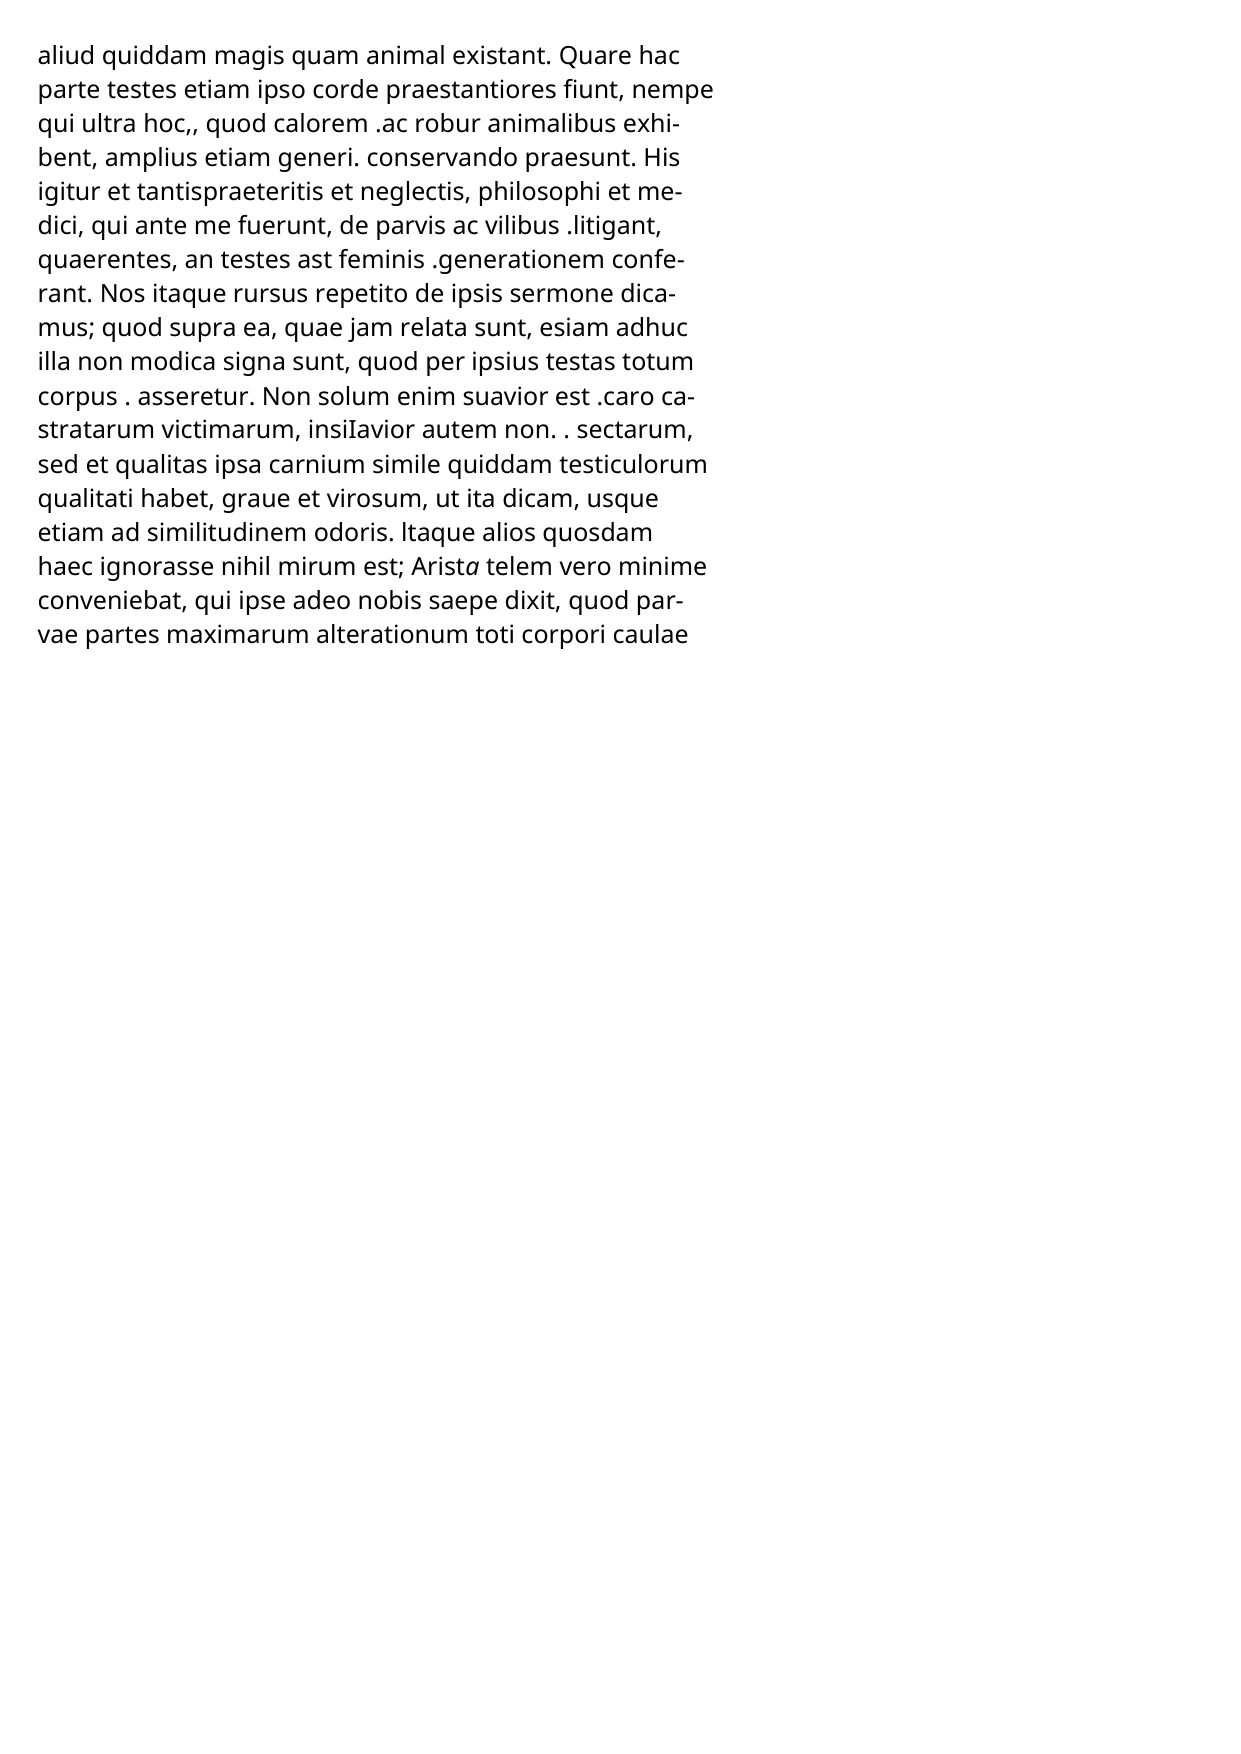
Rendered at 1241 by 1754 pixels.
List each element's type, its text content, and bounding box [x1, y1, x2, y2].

text aliud quiddam magis quam animal existant. Quare hac parte testes etiam ipso corde praestantiores fiunt, nempe qui ultra hoc,, quod calorem .ac robur animalibus exhi- bent, amplius etiam generi. conservando praesunt. His igitur et tantispraeteritis et neglectis, philosophi et me- dici, qui ante me fuerunt, de parvis ac vilibus .litigant, quaerentes, an testes ast feminis .generationem confe- rant. Nos itaque rursus repetito de ipsis sermone dica- mus; quod supra ea, quae jam relata sunt, esiam adhuc illa non modica signa sunt, quod per ipsius testas totum corpus . asseretur. Non solum enim suavior est .caro ca- stratarum victimarum, insiIavior autem non. . sectarum, sed et qualitas ipsa carnium simile quiddam testiculorum qualitati habet, graue et virosum, ut ita dicam, usque etiam ad similitudinem odoris. ltaque alios quosdam haec ignorasse nihil mirum est; Arista telem vero minime conveniebat, qui ipse adeo nobis saepe dixit, quod par- vae partes maximarum alterationum toti corpori caulae [37, 37, 1203, 651]
